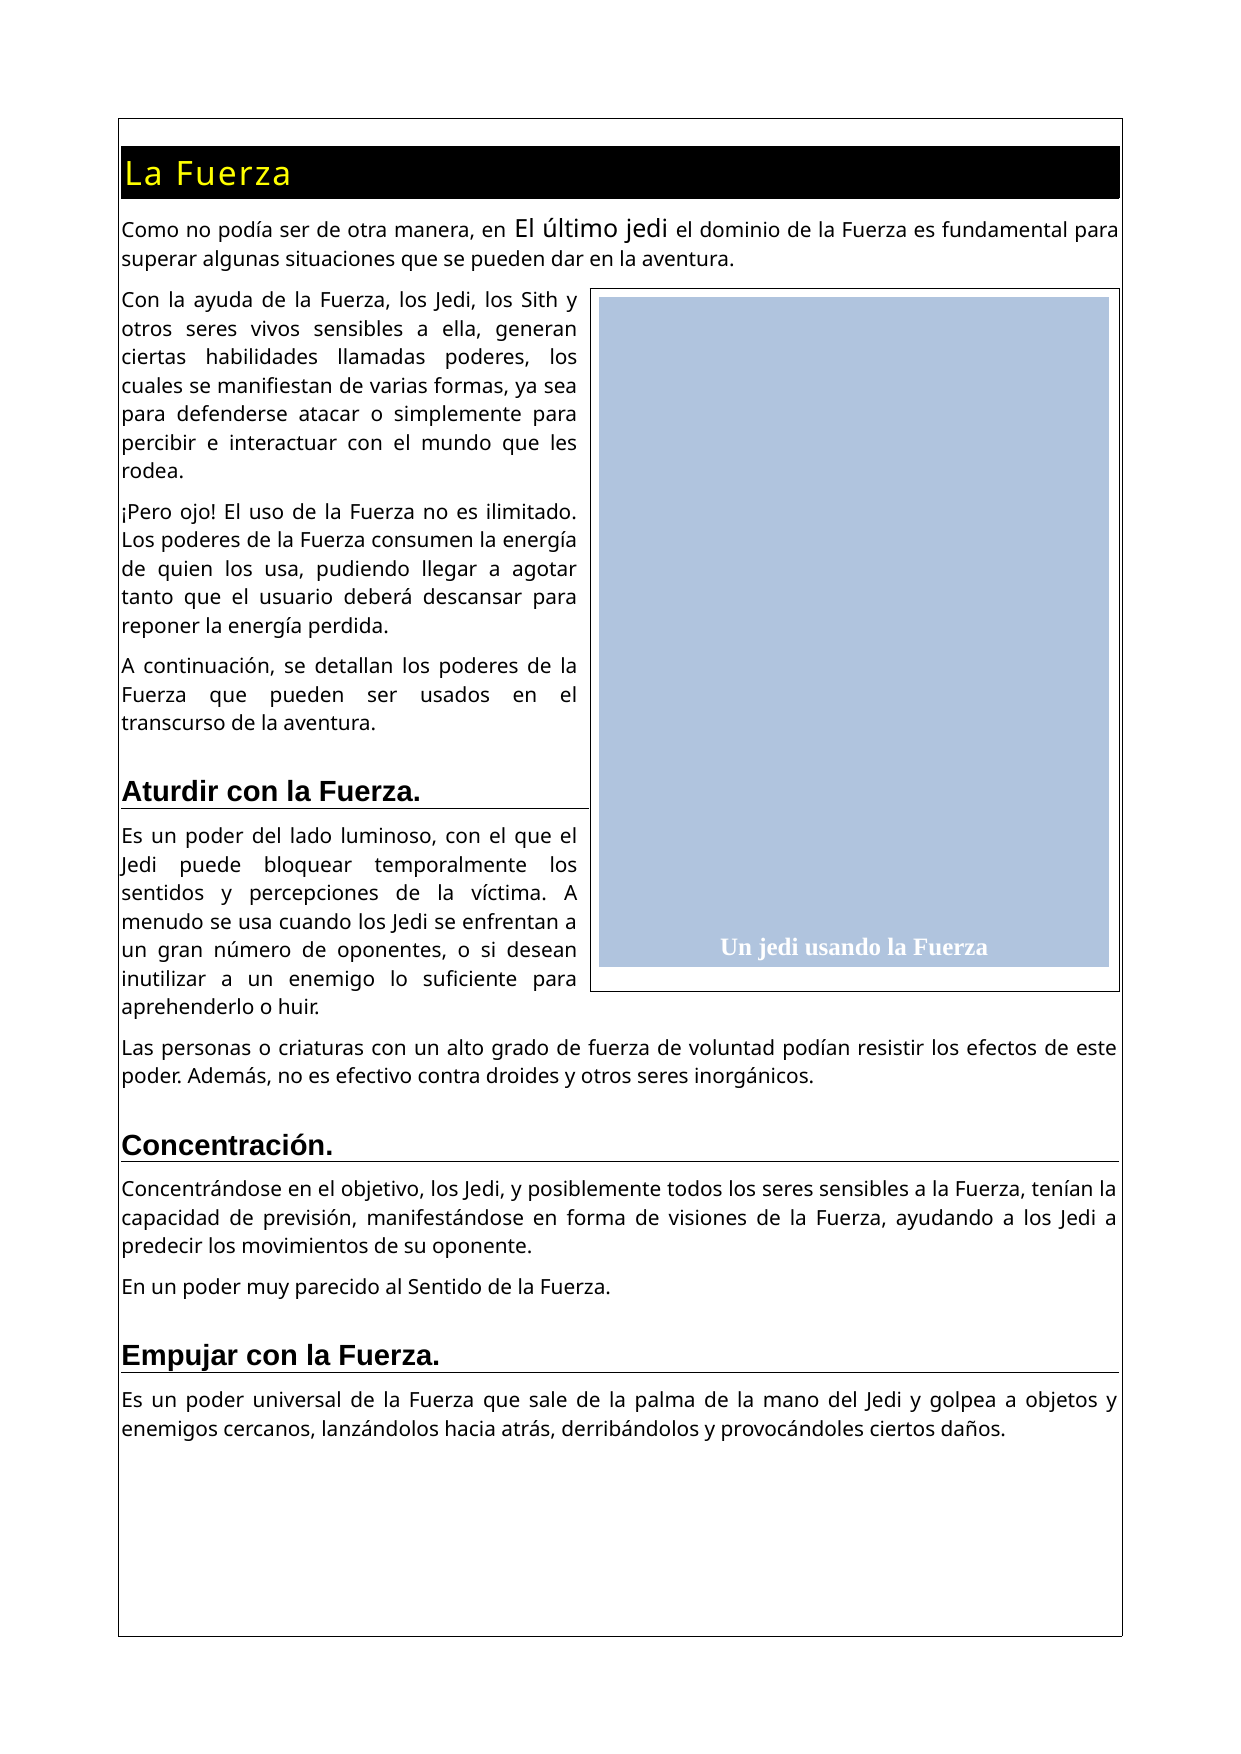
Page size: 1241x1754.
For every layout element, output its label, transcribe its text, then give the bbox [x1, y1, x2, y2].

text Es un poder universal de la Fuerza que sale de la palma de la mano del Jedi y golpea a objetos y enemigos cercanos, lanzándolos hacia atrás, derribándolos y provocándoles ciertos daños. [121, 1385, 1119, 1442]
text En un poder muy parecido al Sentido de la Fuerza. [121, 1272, 1119, 1301]
table_cell Un jedi usando la Fuerza [599, 926, 1109, 967]
table_header [599, 297, 1109, 926]
text ¡Pero ojo! El uso de la Fuerza no es ilimitado. Los poderes de la Fuerza consumen la energía de quien los usa, pudiendo llegar a agotar tanto que el usuario deberá descansar para reponer la energía perdida. [121, 497, 589, 639]
text A continuación, se detallan los poderes de la Fuerza que pueden ser usados en el transcurso de la aventura. [121, 652, 589, 737]
text Como no podía ser de otra manera, en El último jedi el dominio de la Fuerza es fundamental para superar algunas situaciones que se pueden dar en la aventura. [121, 210, 1119, 273]
text Las personas o criaturas con un alto grado de fuerza de voluntad podían resistir los efectos de este poder. Además, no es efectivo contra droides y otros seres inorgánicos. [121, 1033, 1119, 1090]
text Es un poder del lado luminoso, con el que el Jedi puede bloquear temporalmente los sentidos y percepciones de la víctima. A menudo se usa cuando los Jedi se enfrentan a un gran número de oponentes, o si desean inutilizar a un enemigo lo suficiente para aprehenderlo o huir. [121, 822, 1119, 1021]
text Con la ayuda de la Fuerza, los Jedi, los Sith y otros seres vivos sensibles a ella, generan ciertas habilidades llamadas poderes, los cuales se manifiestan de varias formas, ya sea para defenderse atacar o simplemente para percibir e interactuar con el mundo que les rodea. [121, 285, 1119, 991]
subtitle Aturdir con la Fuerza. [121, 774, 589, 808]
subtitle La Fuerza [122, 147, 1119, 198]
subtitle Concentración. [121, 1127, 1119, 1161]
subtitle Empujar con la Fuerza. [121, 1338, 1119, 1372]
text Concentrándose en el objetivo, los Jedi, y posiblemente todos los seres sensibles a la Fuerza, tenían la capacidad de previsión, manifestándose en forma de visiones de la Fuerza, ayudando a los Jedi a predecir los movimientos de su oponente. [121, 1174, 1119, 1260]
